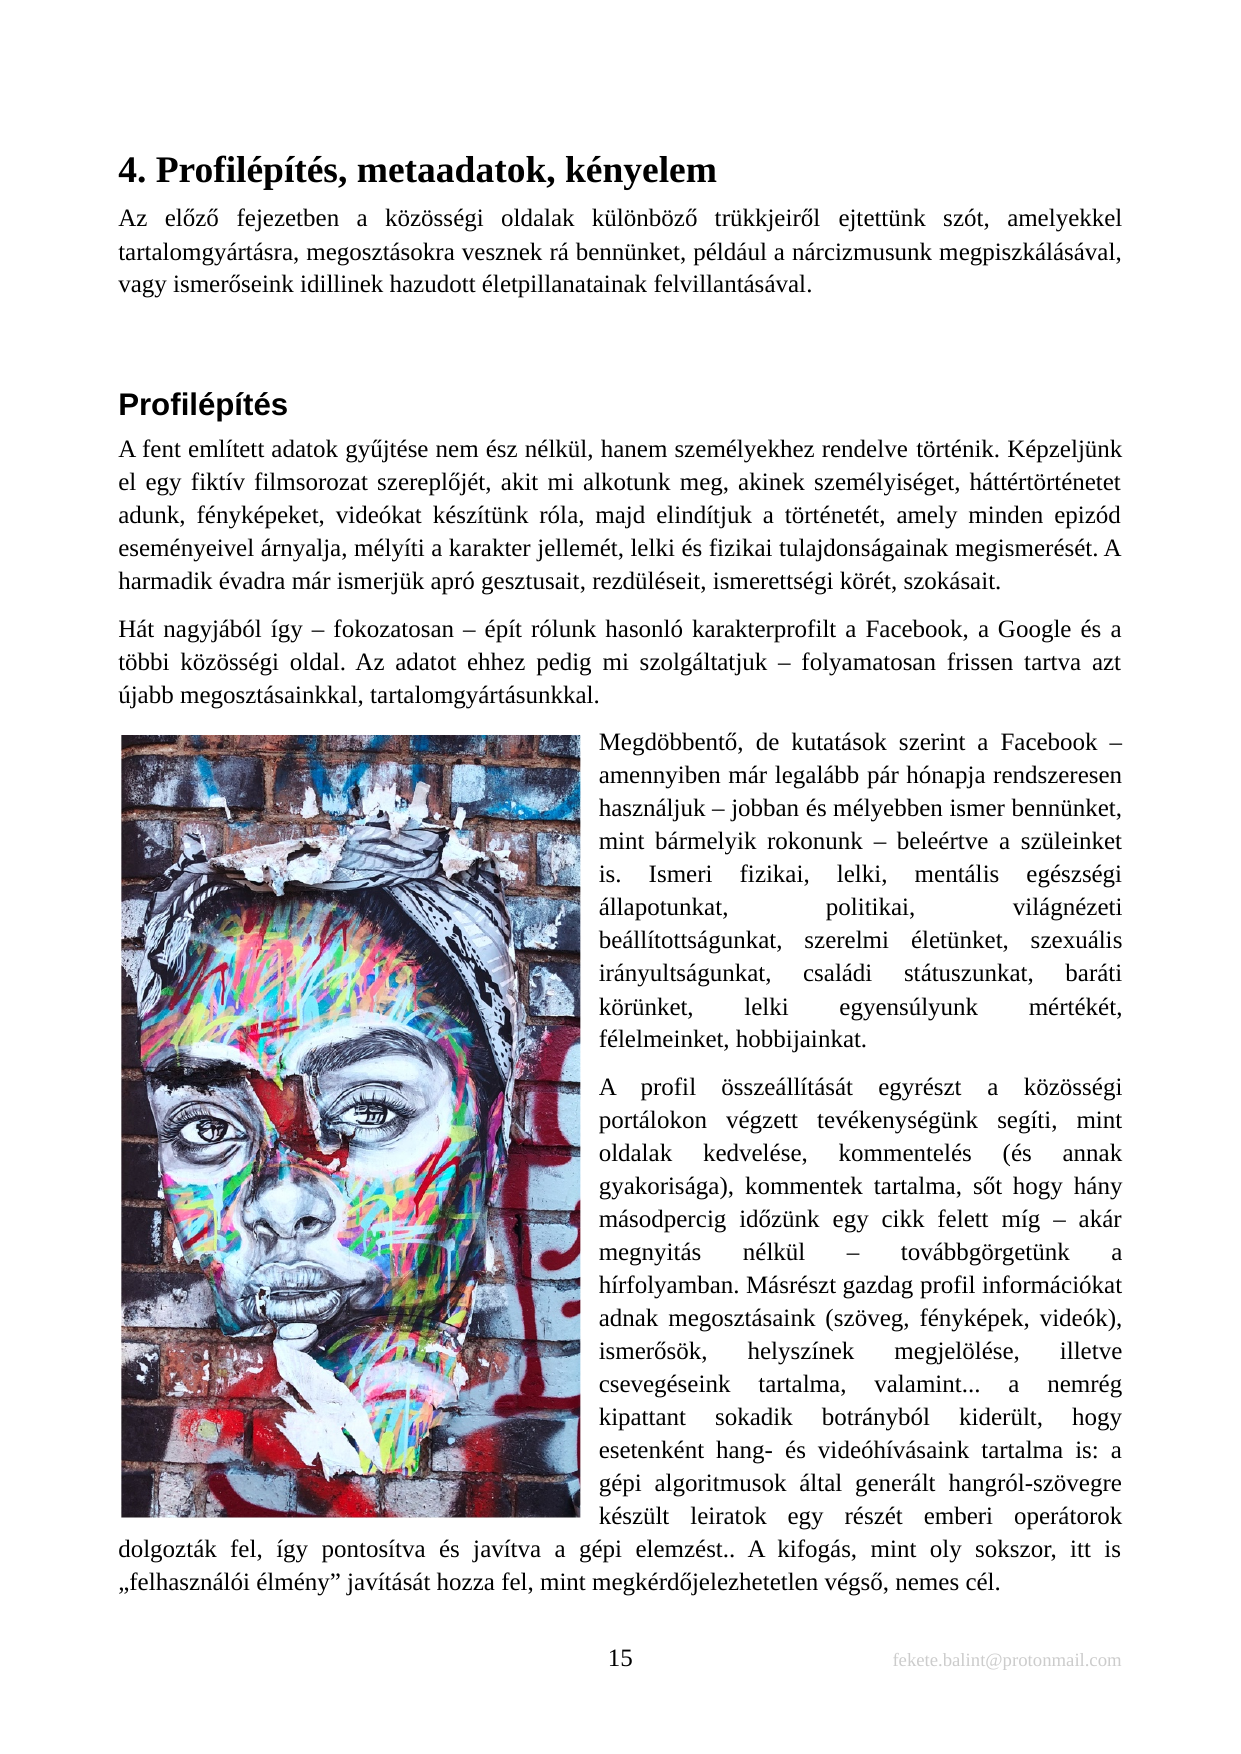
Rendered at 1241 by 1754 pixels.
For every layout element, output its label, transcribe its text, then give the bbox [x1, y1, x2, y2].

text Megdöbbentő, de kutatások szerint a Facebook – amennyiben már legalább pár hónapja rendszeresen használjuk – jobban és mélyebben ismer bennünket, mint bármelyik rokonunk – beleértve a szüleinket is. Ismeri fizikai, lelki, mentális egészségi állapotunkat, politikai, világnézeti beállítottságunkat, szerelmi életünket, szexuális irányultságunkat, családi státuszunkat, baráti körünket, lelki egyensúlyunk mértékét, félelmeinket, hobbijainkat. [118, 727, 1122, 1053]
text Hát nagyjából így – fokozatosan – épít rólunk hasonló karakterprofilt a Facebook, a Google és a többi közösségi oldal. Az adatot ehhez pedig mi szolgáltatjuk – folyamatosan frissen tartva azt újabb megosztásainkkal, tartalomgyártásunkkal. [118, 614, 1122, 708]
text A fent említett adatok gyűjtése nem ész nélkül, hanem személyekhez rendelve történik. Képzeljünk el egy fiktív filmsorozat szereplőjét, akit mi alkotunk meg, akinek személyiséget, háttértörténetet adunk, fényképeket, videókat készítünk róla, majd elindítjuk a történetét, amely minden epizód eseményeivel árnyalja, mélyíti a karakter jellemét, lelki és fizikai tulajdonságainak megismerését. A harmadik évadra már ismerjük apró gesztusait, rezdüléseit, ismerettségi körét, szokásait. [118, 434, 1122, 595]
text A profil összeállítását egyrészt a közösségi portálokon végzett tevékenységünk segíti, mint oldalak kedvelése, kommentelés (és annak gyakorisága), kommentek tartalma, sőt hogy hány másodpercig időzünk egy cikk felett míg – akár megnyitás nélkül – továbbgörgetünk a hírfolyamban. Másrészt gazdag profil információkat adnak megosztásaink (szöveg, fényképek, videók), ismerősök, helyszínek megjelölése, illetve csevegéseink tartalma, valamint... a nemrég kipattant sokadik botrányból kiderült, hogy esetenként hang- és videóhívásaink tartalma is: a gépi algoritmusok által generált hangról-szövegre készült leiratok egy részét emberi operátorok dolgozták fel, így pontosítva és javítva a gépi elemzést.. A kifogás, mint oly sokszor, itt is „felhasználói élmény” javítását hozza fel, mint megkérdőjelezhetetlen végső, nemes cél. [118, 1072, 1122, 1596]
picture [121, 735, 581, 1518]
subtitle Profilépítés [118, 386, 1122, 422]
text Az előző fejezetben a közösségi oldalak különböző trükkjeiről ejtettünk szót, amelyekkel tartalomgyártásra, megosztásokra vesznek rá bennünket, például a nárcizmusunk megpiszkálásával, vagy ismerőseink idillinek hazudott életpillanatainak felvillantásával. [118, 203, 1122, 298]
subtitle 4. Profilépítés, metaadatok, kényelem [118, 148, 1122, 191]
